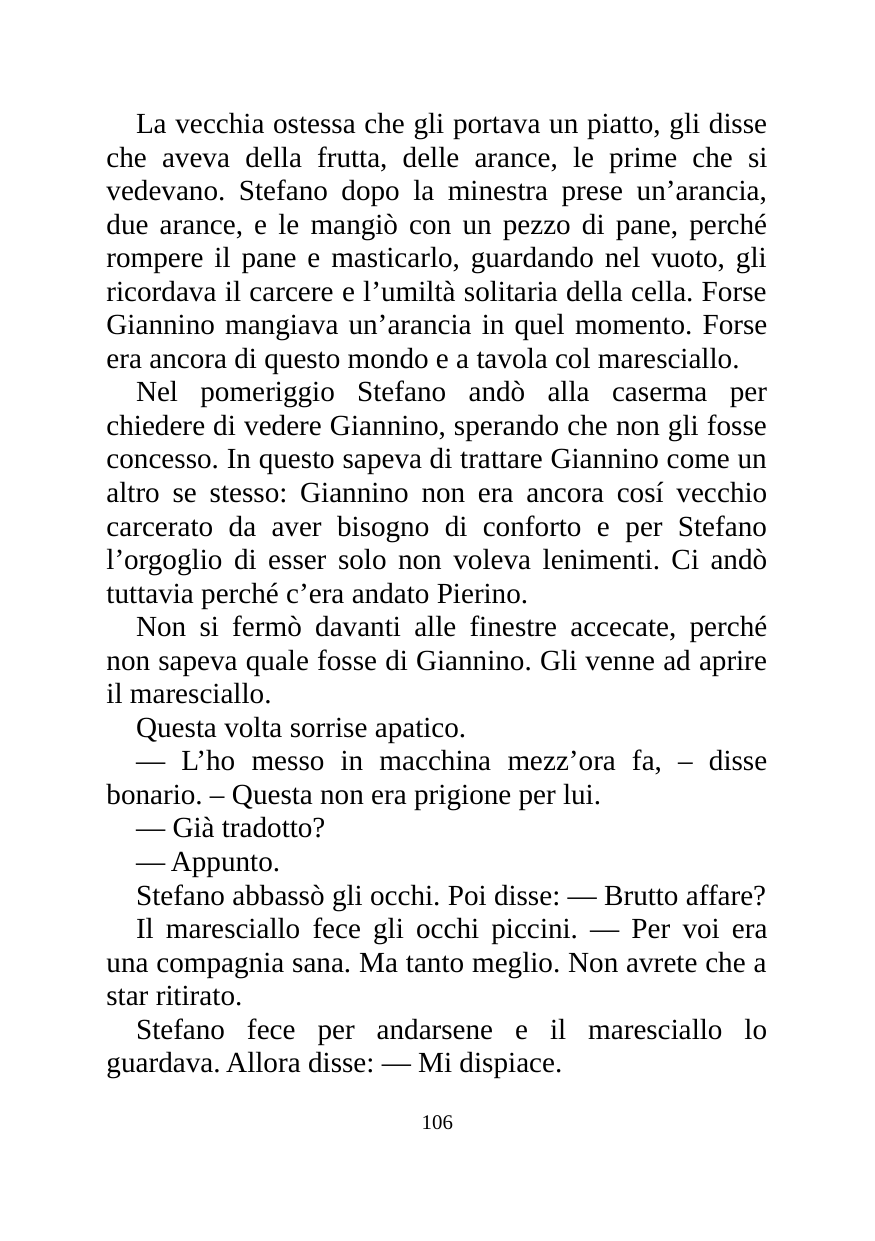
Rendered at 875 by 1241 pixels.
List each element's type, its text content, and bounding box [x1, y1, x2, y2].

text — L’ho messo in macchina mezz’ora fa, – disse bonario. – Questa non era prigione per lui. [106, 743, 768, 811]
text La vecchia ostessa che gli portava un piatto, gli disse che aveva della frutta, delle arance, le prime che si vedevano. Stefano dopo la minestra prese un’arancia, due arance, e le mangiò con un pezzo di pane, perché rompere il pane e masticarlo, guardando nel vuoto, gli ricordava il carcere e l’umiltà solitaria della cella. Forse Giannino mangiava un’arancia in quel momento. Forse era ancora di questo mondo e a tavola col maresciallo. [106, 106, 768, 374]
text — Appunto. [106, 844, 768, 878]
text Stefano abbassò gli occhi. Poi disse: — Brutto affare? [106, 878, 768, 911]
text Il maresciallo fece gli occhi piccini. — Per voi era una compagnia sana. Ma tanto meglio. Non avrete che a star ritirato. [106, 911, 768, 1012]
text — Già tradotto? [106, 811, 768, 844]
text Non si fermò davanti alle finestre accecate, perché non sapeva quale fosse di Giannino. Gli venne ad aprire il maresciallo. [106, 609, 768, 710]
text Questa volta sorrise apatico. [106, 710, 768, 743]
text Stefano fece per andarsene e il maresciallo lo guardava. Allora disse: — Mi dispiace. [106, 1012, 768, 1079]
text Nel pomeriggio Stefano andò alla caserma per chiedere di vedere Giannino, sperando che non gli fosse concesso. In questo sapeva di trattare Giannino come un altro se stesso: Giannino non era ancora cosí vecchio carcerato da aver bisogno di conforto e per Stefano l’orgoglio di esser solo non voleva lenimenti. Ci andò tuttavia perché c’era andato Pierino. [106, 374, 768, 609]
